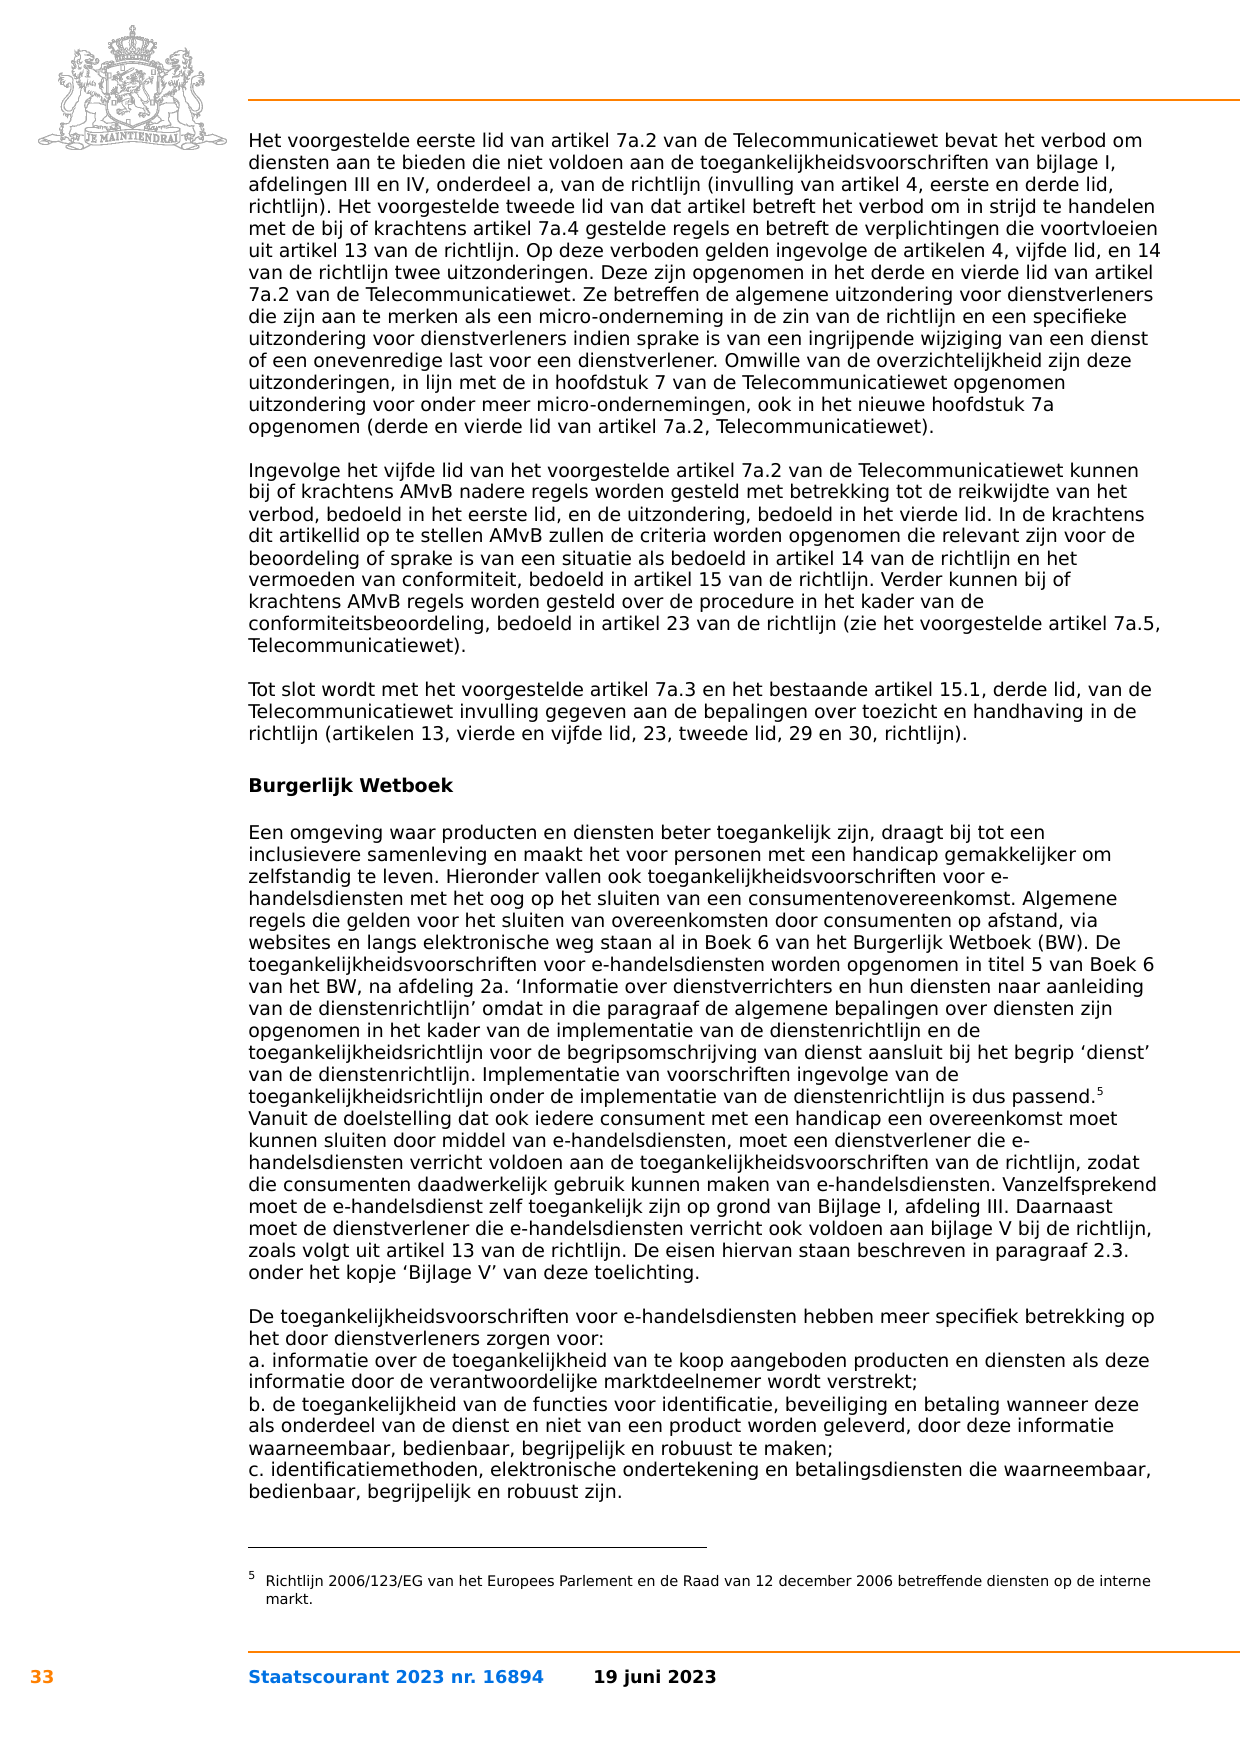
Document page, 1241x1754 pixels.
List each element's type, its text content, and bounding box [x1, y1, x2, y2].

text c. identificatiemethoden, elektronische ondertekening en betalingsdiensten die waarneembaar, bedienbaar, begrijpelijk en robuust zijn. [248, 1459, 1163, 1503]
text Een omgeving waar producten en diensten beter toegankelijk zijn, draagt bij tot een inclusievere samenleving en maakt het voor personen met een handicap gemakkelijker om zelfstandig te leven. Hieronder vallen ook toegankelijkheidsvoorschriften voor e-handelsdiensten met het oog op het sluiten van een consumentenovereenkomst. Algemene regels die gelden voor het sluiten van overeenkomsten door consumenten op afstand, via websites en langs elektronische weg staan al in Boek 6 van het Burgerlijk Wetboek (BW). De toegankelijkheidsvoorschriften voor e-handelsdiensten worden opgenomen in titel 5 van Boek 6 van het BW, na afdeling 2a. ‘Informatie over dienstverrichters en hun diensten naar aanleiding van de dienstenrichtlijn’ omdat in die paragraaf de algemene bepalingen over diensten zijn opgenomen in het kader van de implementatie van de dienstenrichtlijn en de toegankelijkheidsrichtlijn voor de begripsomschrijving van dienst aansluit bij het begrip ‘dienst’ van de dienstenrichtlijn. Implementatie van voorschriften ingevolge van de toegankelijkheidsrichtlijn onder de implementatie van de dienstenrichtlijn is dus passend. Vanuit de doelstelling dat ook iedere consument met een handicap een overeenkomst moet kunnen sluiten door middel van e-handelsdiensten, moet een dienstverlener die e-handelsdiensten verricht voldoen aan de toegankelijkheidsvoorschriften van de richtlijn, zodat die consumenten daadwerkelijk gebruik kunnen maken van e-handelsdiensten. Vanzelfsprekend moet de e-handelsdienst zelf toegankelijk zijn op grond van Bijlage I, afdeling III. Daarnaast moet de dienstverlener die e-handelsdiensten verricht ook voldoen aan bijlage V bij de richtlijn, zoals volgt uit artikel 13 van de richtlijn. De eisen hiervan staan beschreven in paragraaf 2.3. onder het kopje ‘Bijlage V’ van deze toelichting. [248, 822, 1163, 1284]
text a. informatie over de toegankelijkheid van te koop aangeboden producten en diensten als deze informatie door de verantwoordelijke marktdeelnemer wordt verstrekt; [248, 1349, 1163, 1393]
text Richtlijn 2006/123/EG van het Europees Parlement en de Raad van 12 december 2006 betreffende diensten op de interne markt. [248, 1569, 1163, 1608]
text b. de toegankelijkheid van de functies voor identificatie, beveiliging en betaling wanneer deze als onderdeel van de dienst en niet van een product worden geleverd, door deze informatie waarneembaar, bedienbaar, begrijpelijk en robuust te maken; [248, 1393, 1163, 1459]
picture [38, 25, 227, 150]
text Tot slot wordt met het voorgestelde artikel 7a.3 en het bestaande artikel 15.1, derde lid, van de Telecommunicatiewet invulling gegeven aan de bepalingen over toezicht en handhaving in de richtlijn (artikelen 13, vierde en vijfde lid, 23, tweede lid, 29 en 30, richtlijn). [248, 679, 1163, 745]
text De toegankelijkheidsvoorschriften voor e-handelsdiensten hebben meer specifiek betrekking op het door dienstverleners zorgen voor: [248, 1306, 1163, 1349]
text Het voorgestelde eerste lid van artikel 7a.2 van de Telecommunicatiewet bevat het verbod om diensten aan te bieden die niet voldoen aan de toegankelijkheidsvoorschriften van bijlage I, afdelingen III en IV, onderdeel a, van de richtlijn (invulling van artikel 4, eerste en derde lid, richtlijn). Het voorgestelde tweede lid van dat artikel betreft het verbod om in strijd te handelen met de bij of krachtens artikel 7a.4 gestelde regels en betreft de verplichtingen die voortvloeien uit artikel 13 van de richtlijn. Op deze verboden gelden ingevolge de artikelen 4, vijfde lid, en 14 van de richtlijn twee uitzonderingen. Deze zijn opgenomen in het derde en vierde lid van artikel 7a.2 van de Telecommunicatiewet. Ze betreffen de algemene uitzondering voor dienstverleners die zijn aan te merken als een micro-onderneming in de zin van de richtlijn en een specifieke uitzondering voor dienstverleners indien sprake is van een ingrijpende wijziging van een dienst of een onevenredige last voor een dienstverlener. Omwille van de overzichtelijkheid zijn deze uitzonderingen, in lijn met de in hoofdstuk 7 van de Telecommunicatiewet opgenomen uitzondering voor onder meer micro-ondernemingen, ook in het nieuwe hoofdstuk 7a opgenomen (derde en vierde lid van artikel 7a.2, Telecommunicatiewet). [248, 130, 1163, 438]
text Ingevolge het vijfde lid van het voorgestelde artikel 7a.2 van de Telecommunicatiewet kunnen bij of krachtens AMvB nadere regels worden gesteld met betrekking tot de reikwijdte van het verbod, bedoeld in het eerste lid, en de uitzondering, bedoeld in het vierde lid. In de krachtens dit artikellid op te stellen AMvB zullen de criteria worden opgenomen die relevant zijn voor de beoordeling of sprake is van een situatie als bedoeld in artikel 14 van de richtlijn en het vermoeden van conformiteit, bedoeld in artikel 15 van de richtlijn. Verder kunnen bij of krachtens AMvB regels worden gesteld over de procedure in het kader van de conformiteitsbeoordeling, bedoeld in artikel 23 van de richtlijn (zie het voorgestelde artikel 7a.5, Telecommunicatiewet). [248, 459, 1163, 657]
subtitle Burgerlijk Wetboek [248, 775, 1163, 797]
